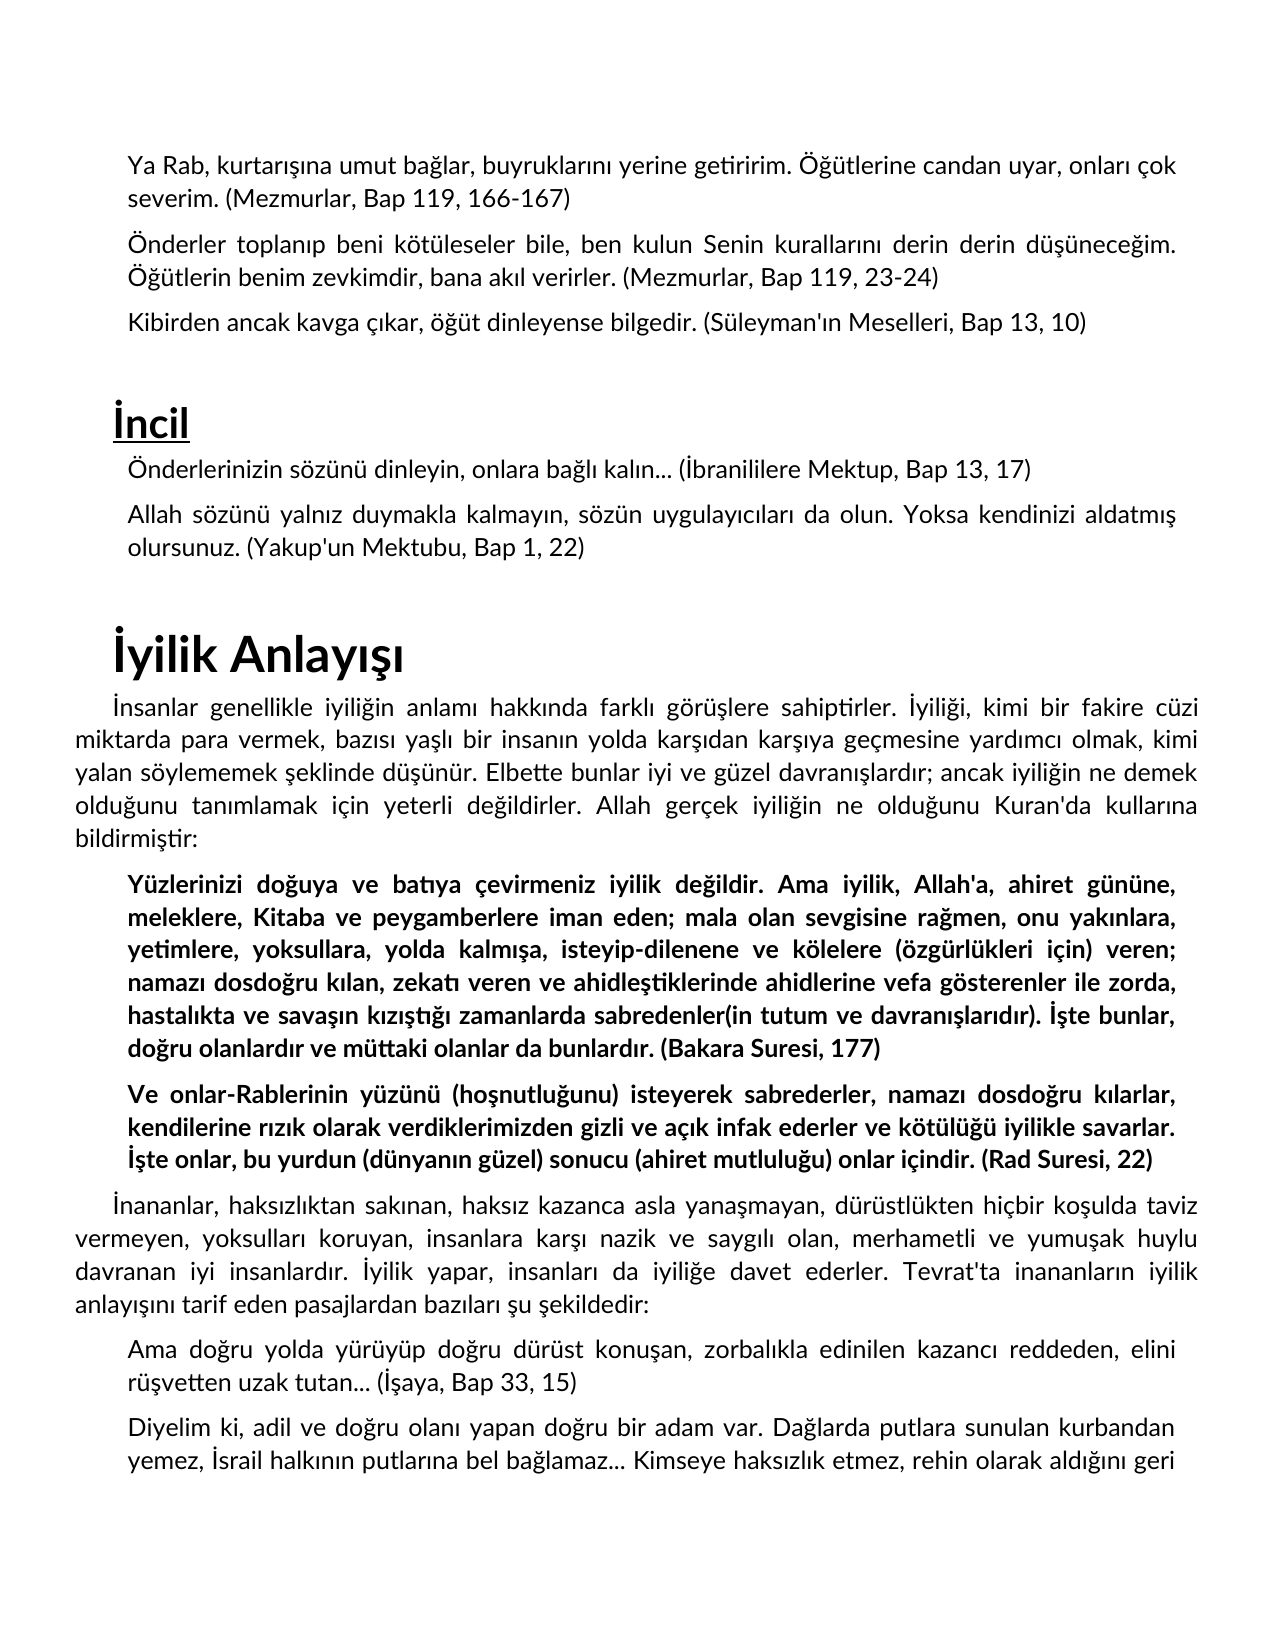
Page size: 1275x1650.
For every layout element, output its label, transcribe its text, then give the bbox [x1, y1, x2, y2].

text Önderlerinizin sözünü dinleyin, onlara bağlı kalın... (İbranililere Mektup, Bap 13, 17) [127, 454, 1177, 484]
text Yüzlerinizi doğuya ve batıya çevirmeniz iyilik değildir. Ama iyilik, Allah'a, ahiret gününe, meleklere, Kitaba ve peygamberlere iman eden; mala olan sevgisine rağmen, onu yakınlara, yetimlere, yoksullara, yolda kalmışa, isteyip-dilenene ve kölelere (özgürlükleri için) veren; namazı dosdoğru kılan, zekatı veren ve ahidleştiklerinde ahidlerine vefa gösterenler ile zorda, hastalıkta ve savaşın kızıştığı zamanlarda sabredenler(in tutum ve davranışlarıdır). İşte bunlar, doğru olanlardır ve müttaki olanlar da bunlardır. (Bakara Suresi, 177) [127, 868, 1177, 1063]
text Allah sözünü yalnız duymakla kalmayın, sözün uygulayıcıları da olun. Yoksa kendinizi aldatmış olursunuz. (Yakup'un Mektubu, Bap 1, 22) [127, 499, 1177, 562]
text Ya Rab, kurtarışına umut bağlar, buyruklarını yerine getiririm. Öğütlerine candan uyar, onları çok severim. (Mezmurlar, Bap 119, 166-167) [127, 150, 1177, 213]
subtitle İyilik Anlayışı [112, 623, 1200, 683]
text İnananlar, haksızlıktan sakınan, haksız kazanca asla yanaşmayan, dürüstlükten hiçbir koşulda taviz vermeyen, yoksulları koruyan, insanlara karşı nazik ve saygılı olan, merhametli ve yumuşak huylu davranan iyi insanlardır. İyilik yapar, insanları da iyiliğe davet ederler. Tevrat'ta inananların iyilik anlayışını tarif eden pasajlardan bazıları şu şekildedir: [75, 1189, 1200, 1318]
text İnsanlar genellikle iyiliğin anlamı hakkında farklı görüşlere sahiptirler. İyiliği, kimi bir fakire cüzi miktarda para vermek, bazısı yaşlı bir insanın yolda karşıdan karşıya geçmesine yardımcı olmak, kimi yalan söylememek şeklinde düşünür. Elbette bunlar iyi ve güzel davranışlardır; ancak iyiliğin ne demek olduğunu tanımlamak için yeterli değildirler. Allah gerçek iyiliğin ne olduğunu Kuran'da kullarına bildirmiştir: [75, 691, 1200, 853]
text Ve onlar-Rablerinin yüzünü (hoşnutluğunu) isteyerek sabrederler, namazı dosdoğru kılarlar, kendilerine rızık olarak verdiklerimizden gizli ve açık infak ederler ve kötülüğü iyilikle savarlar. İşte onlar, bu yurdun (dünyanın güzel) sonucu (ahiret mutluluğu) onlar içindir. (Rad Suresi, 22) [127, 1078, 1177, 1174]
text Kibirden ancak kavga çıkar, öğüt dinleyense bilgedir. (Süleyman'ın Meselleri, Bap 13, 10) [127, 307, 1177, 337]
text Ama doğru yolda yürüyüp doğru dürüst konuşan, zorbalıkla edinilen kazancı reddeden, elini rüşvetten uzak tutan... (İşaya, Bap 33, 15) [127, 1334, 1177, 1397]
subtitle İncil [112, 397, 1200, 447]
text Önderler toplanıp beni kötüleseler bile, ben kulun Senin kurallarını derin derin düşüneceğim. Öğütlerin benim zevkimdir, bana akıl verirler. (Mezmurlar, Bap 119, 23-24) [127, 228, 1177, 291]
text Diyelim ki, adil ve doğru olanı yapan doğru bir adam var. Dağlarda putlara sunulan kurbandan yemez, İsrail halkının putlarına bel bağlamaz... Kimseye haksızlık etmez, rehin olarak aldığını geri [127, 1412, 1177, 1475]
